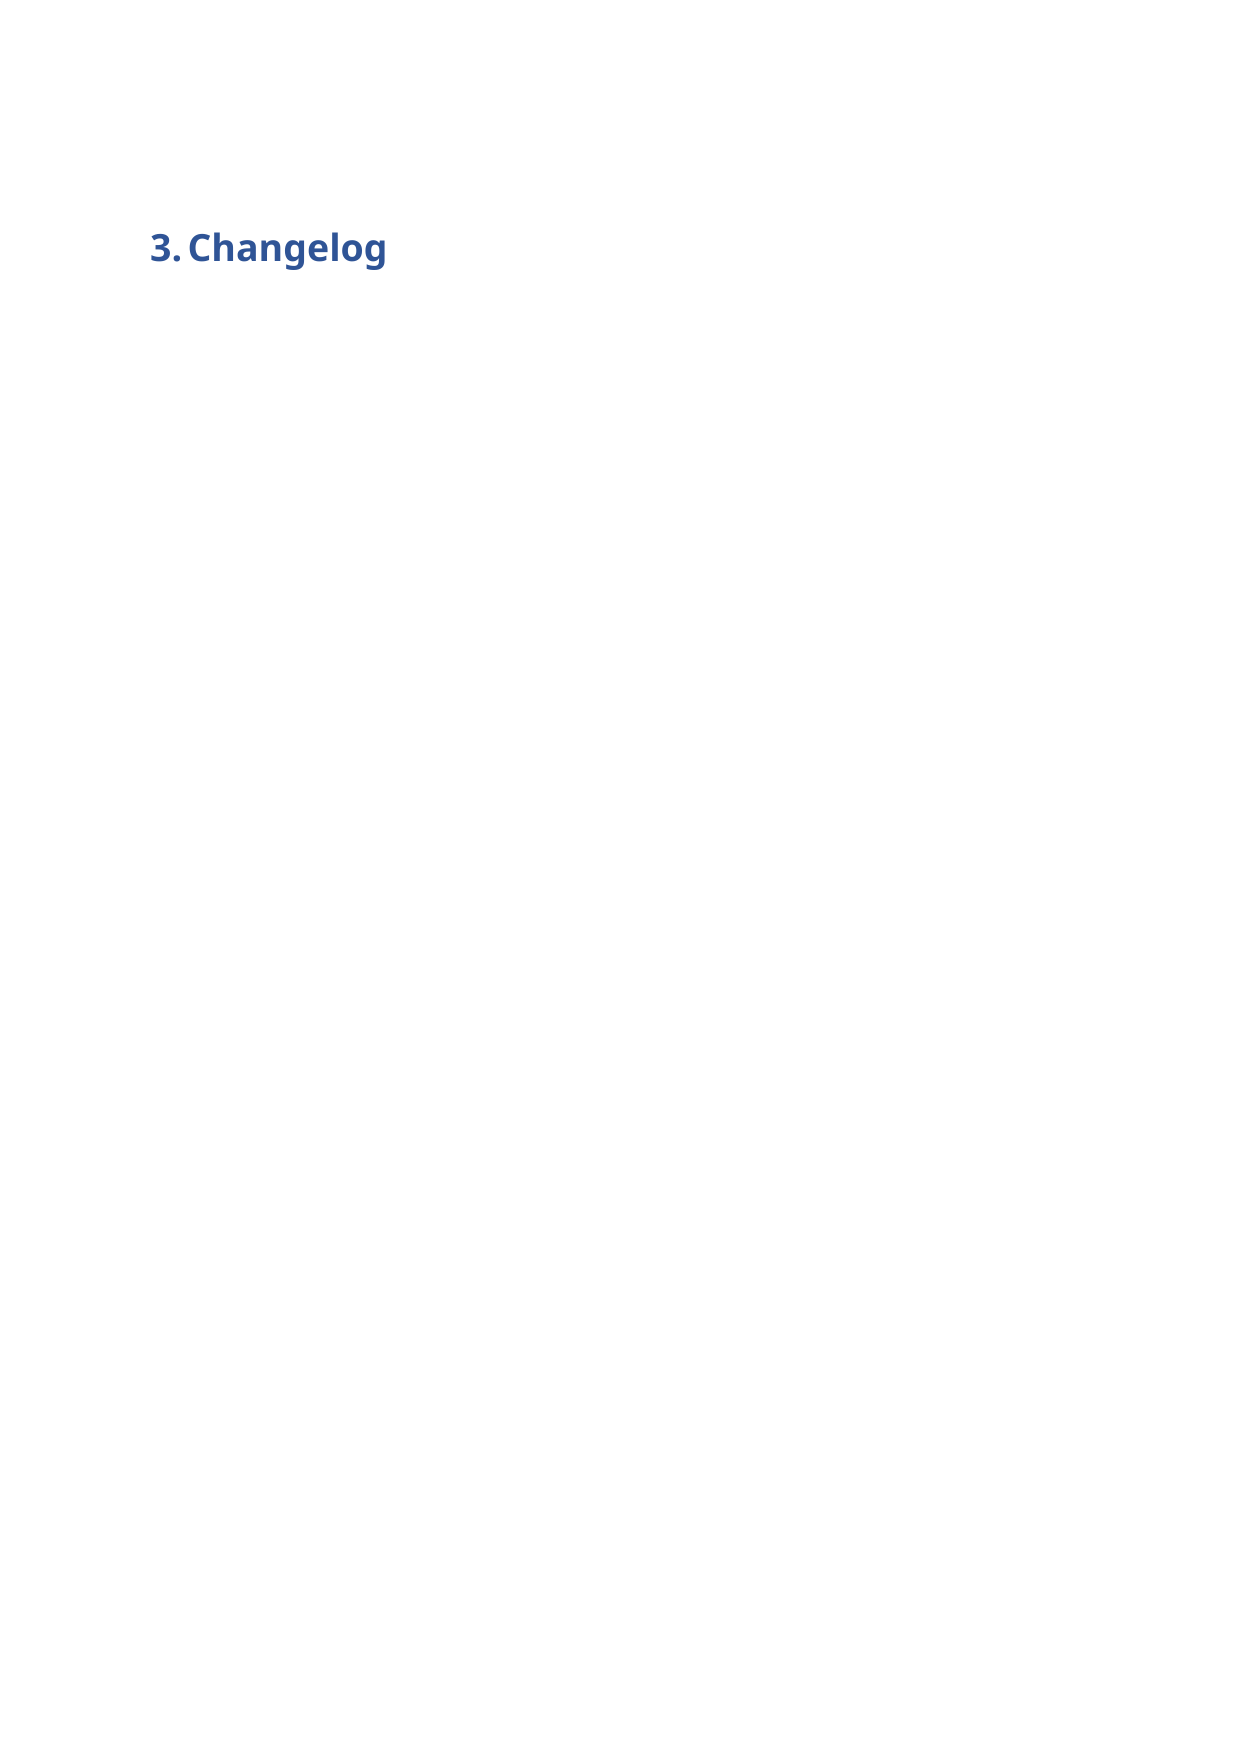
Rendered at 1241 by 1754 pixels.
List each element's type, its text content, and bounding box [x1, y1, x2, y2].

subtitle Changelog [150, 221, 1090, 272]
